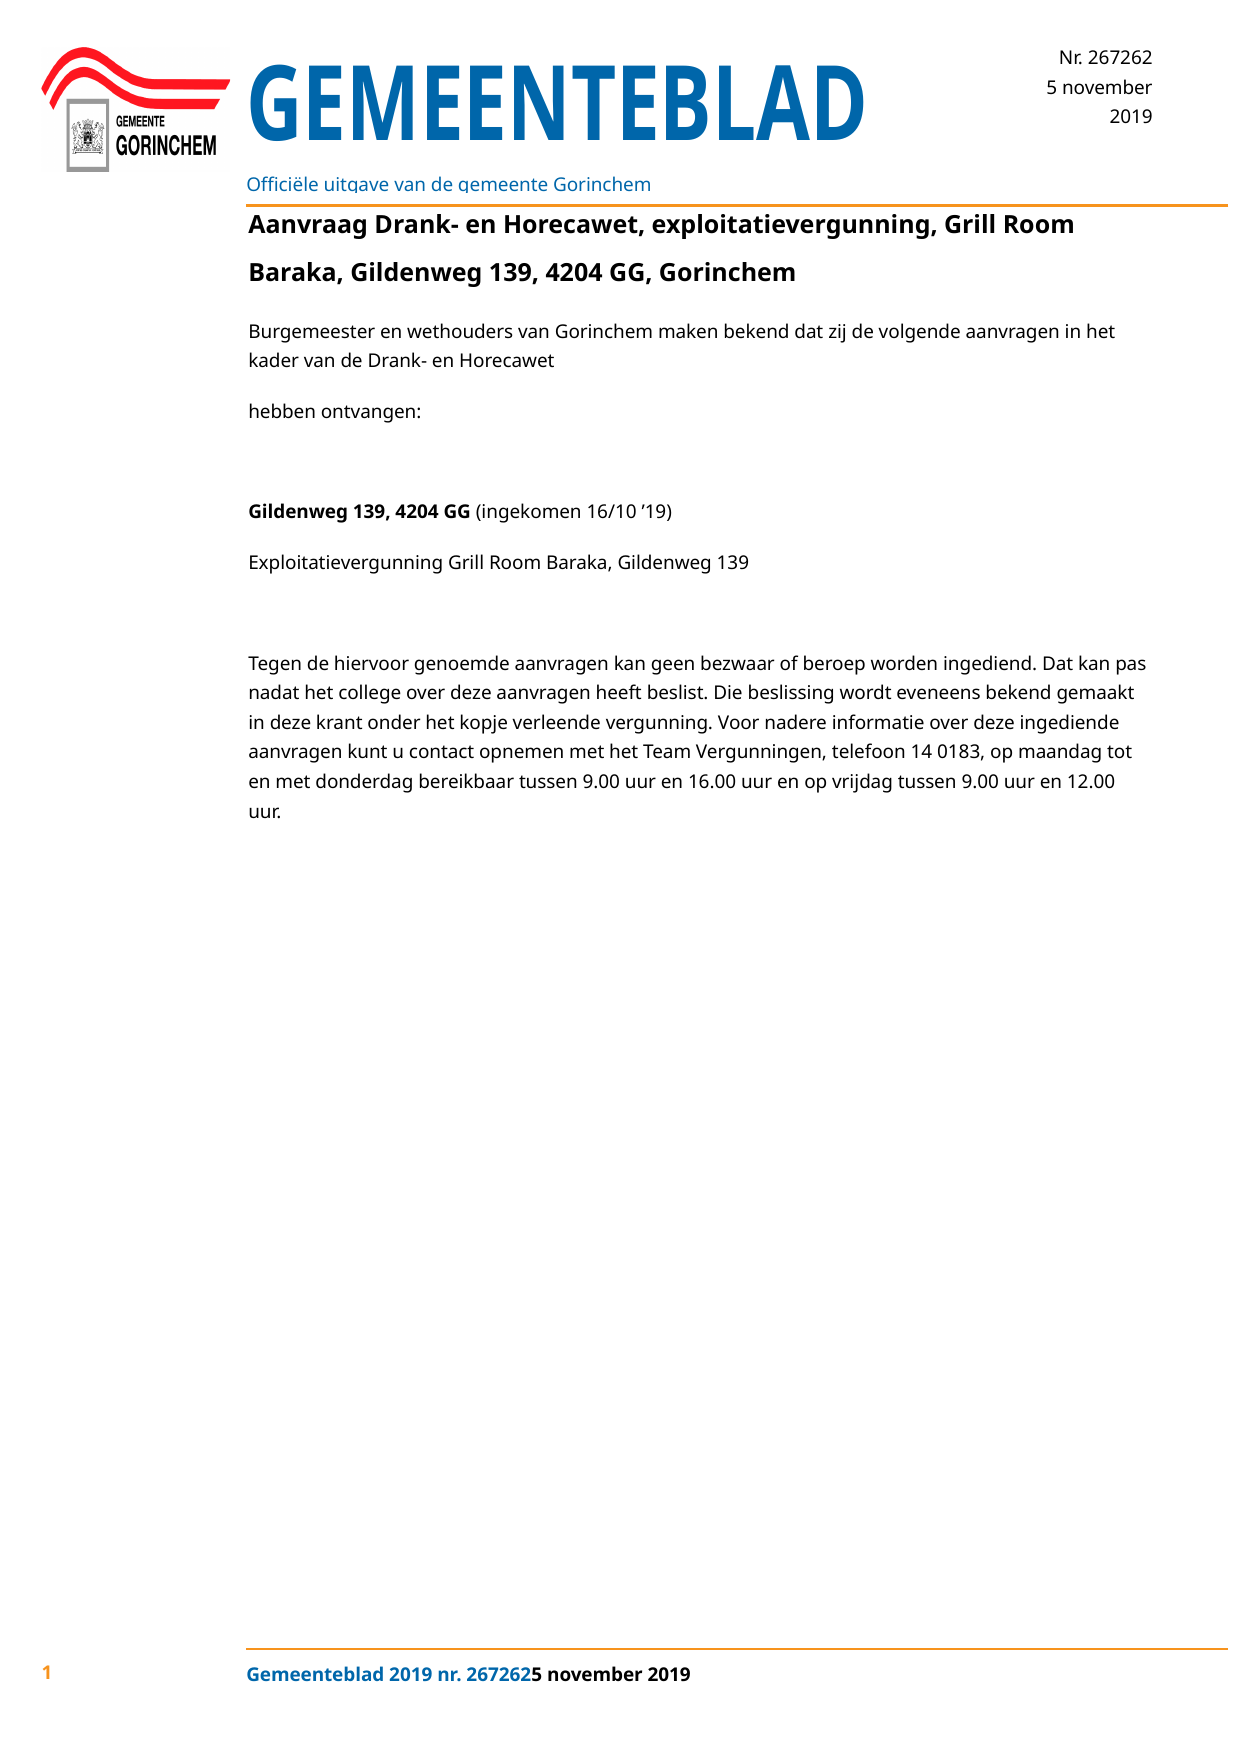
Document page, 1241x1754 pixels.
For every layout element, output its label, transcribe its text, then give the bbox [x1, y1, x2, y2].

text Exploitatievergunning Grill Room Baraka, Gildenweg 139 [248, 549, 1152, 575]
text Tegen de hiervoor genoemde aanvragen kan geen bezwaar of beroep worden ingediend. Dat kan pas nadat het college over deze aanvragen heeft beslist. Die beslissing wordt eveneens bekend gemaakt in deze krant onder het kopje verleende vergunning. Voor nadere informatie over deze ingediende aanvragen kunt u contact opnemen met het Team Vergunningen, telefoon 14 0183, op maandag tot en met donderdag bereikbaar tussen 9.00 uur en 16.00 uur en op vrijdag tussen 9.00 uur en 12.00 uur. [248, 650, 1152, 824]
text hebben ontvangen: [248, 398, 1152, 424]
picture [41, 47, 231, 172]
text Gildenweg 139, 4204 GG (ingekomen 16/10 ’19) [248, 499, 1152, 524]
text Burgemeester en wethouders van Gorinchem maken bekend dat zij de volgende aanvragen in het kader van de Drank- en Horecawet [248, 318, 1152, 373]
text Aanvraag Drank- en Horecawet, exploitatievergunning, Grill Room Baraka, Gildenweg 139, 4204 GG, Gorinchem [248, 207, 1152, 288]
